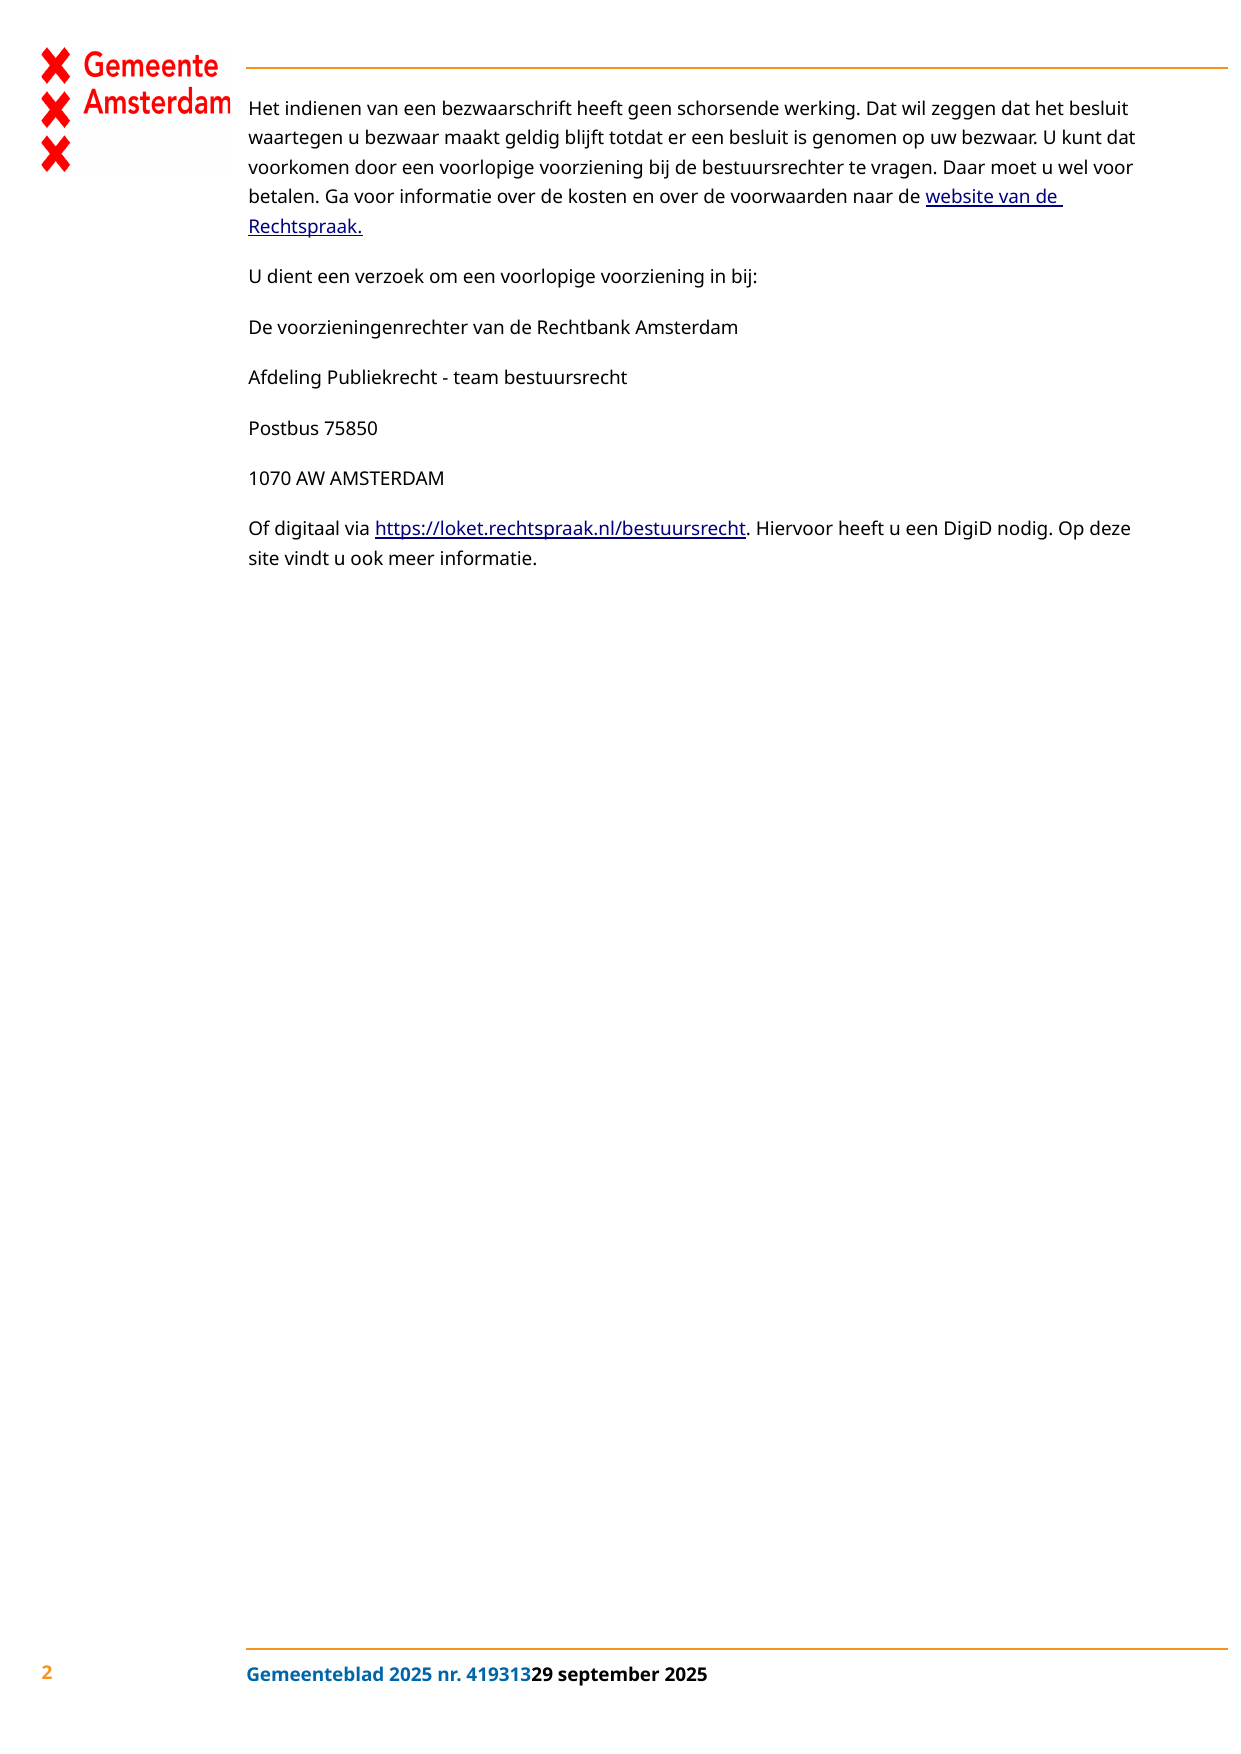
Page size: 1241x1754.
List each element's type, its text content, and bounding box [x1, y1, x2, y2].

text 1070 AW AMSTERDAM [248, 465, 1152, 491]
text De voorzieningenrechter van de Rechtbank Amsterdam [248, 314, 1152, 340]
text Postbus 75850 [248, 415, 1152, 441]
text Het indienen van een bezwaarschrift heeft geen schorsende werking. Dat wil zeggen dat het besluit waartegen u bezwaar maakt geldig blijft totdat er een besluit is genomen op uw bezwaar. U kunt dat voorkomen door een voorlopige voorziening bij de bestuursrechter te vragen. Daar moet u wel voor betalen. Ga voor informatie over de kosten en over de voorwaarden naar de website van de Rechtspraak. [248, 95, 1152, 239]
text Of digitaal via https://loket.rechtspraak.nl/bestuursrecht. Hiervoor heeft u een DigiD nodig. Op deze site vindt u ook meer informatie. [248, 516, 1152, 571]
picture [41, 47, 231, 172]
text U dient een verzoek om een voorlopige voorziening in bij: [248, 263, 1152, 289]
text Afdeling Publiekrecht - team bestuursrecht [248, 364, 1152, 390]
